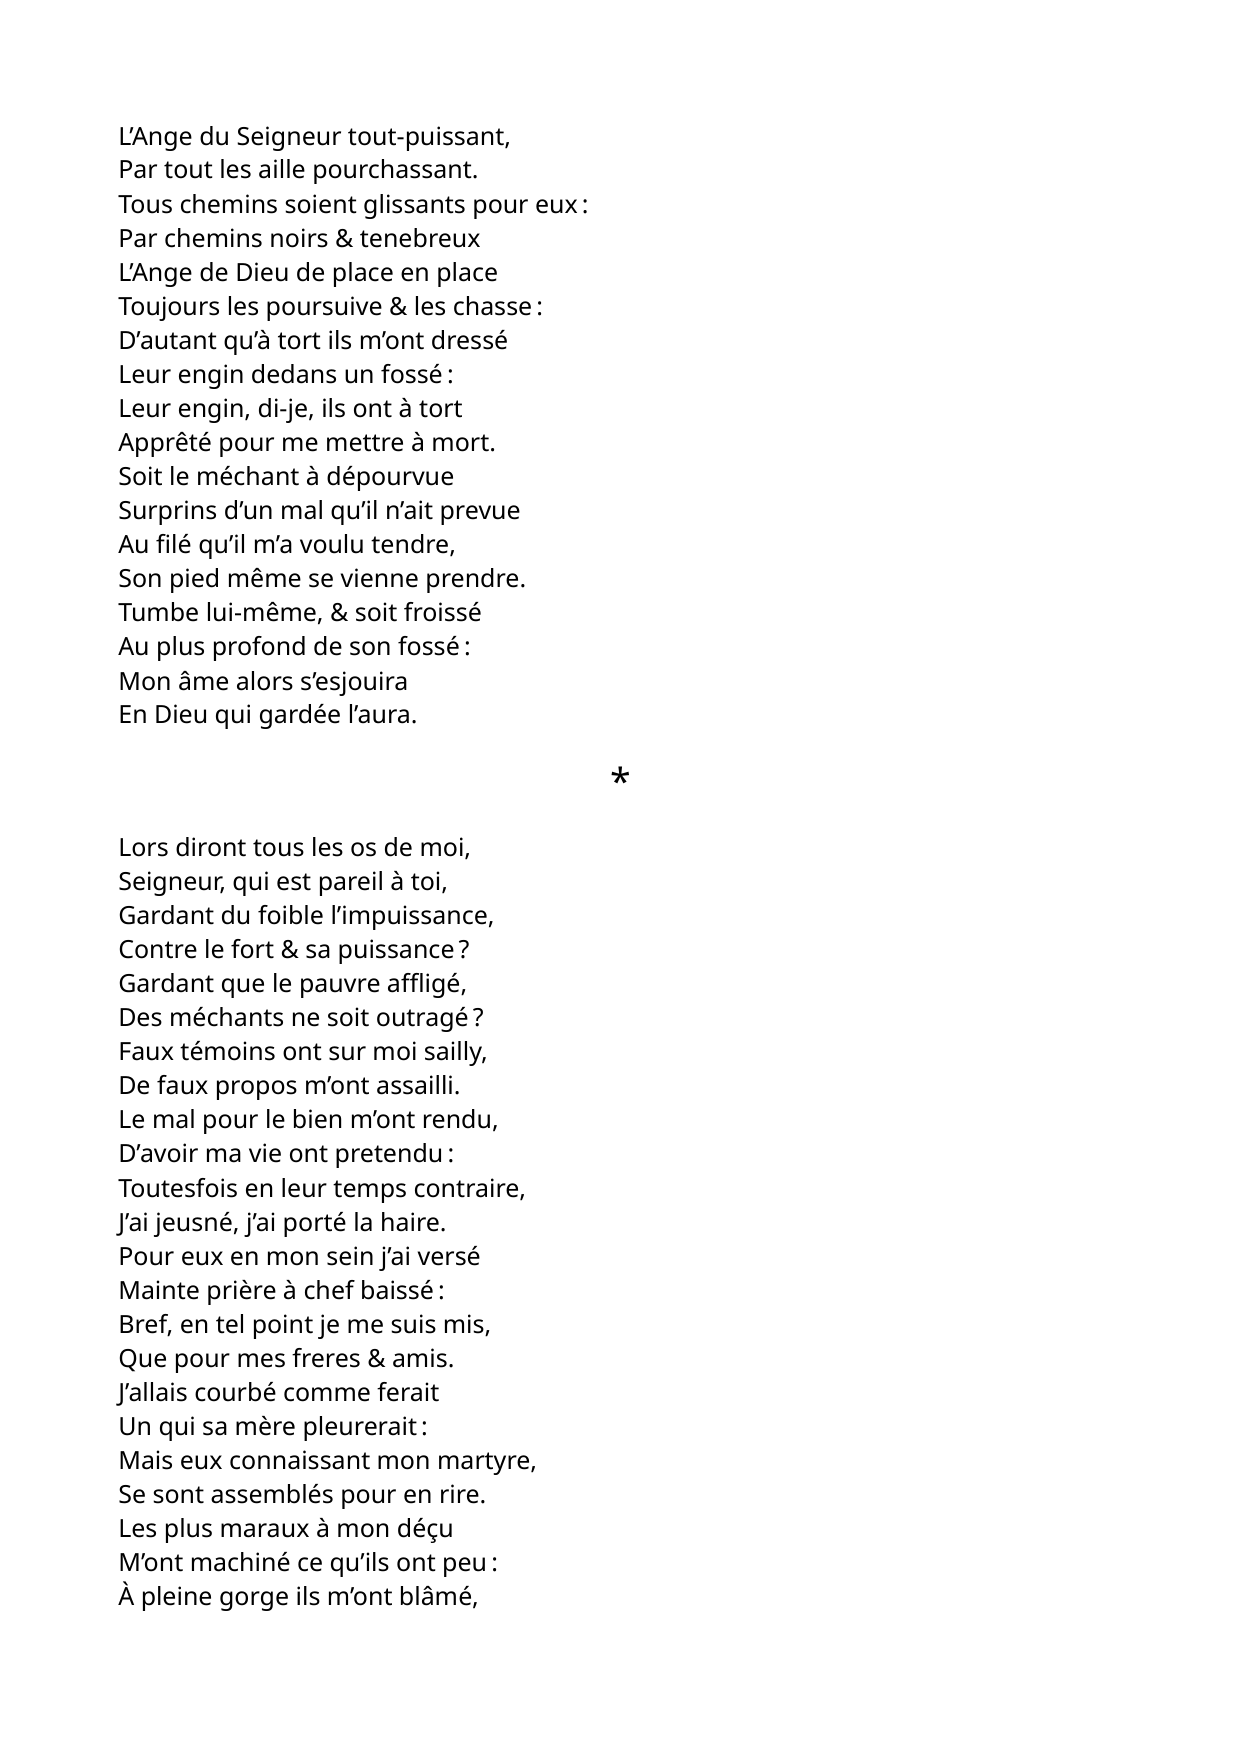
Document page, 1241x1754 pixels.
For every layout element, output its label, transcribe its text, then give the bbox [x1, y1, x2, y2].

text Leur engin, di-je, ils ont à tort [118, 391, 1122, 425]
text Mon âme alors s’esjouira [118, 663, 1122, 697]
text Soit le méchant à dépourvue [118, 459, 1122, 493]
text Pour eux en mon sein j’ai versé [118, 1238, 1122, 1272]
text Mais eux connaissant mon martyre, [118, 1443, 1122, 1477]
text Tous chemins soient glissants pour eux : [118, 186, 1122, 220]
text Apprêté pour me mettre à mort. [118, 425, 1122, 459]
text * [118, 755, 1122, 806]
text L’Ange de Dieu de place en place [118, 254, 1122, 288]
text Que pour mes freres & amis. [118, 1341, 1122, 1374]
text J’ai jeusné, j’ai porté la haire. [118, 1204, 1122, 1238]
text M’ont machiné ce qu’ils ont peu : [118, 1545, 1122, 1579]
text Gardant du foible l’impuissance, [118, 898, 1122, 932]
text Au filé qu’il m’a voulu tendre, [118, 527, 1122, 561]
text Seigneur, qui est pareil à toi, [118, 864, 1122, 898]
text D’autant qu’à tort ils m’ont dressé [118, 322, 1122, 357]
text Leur engin dedans un fossé : [118, 357, 1122, 391]
text Le mal pour le bien m’ont rendu, [118, 1102, 1122, 1136]
text L’Ange du Seigneur tout-puissant, [118, 118, 1122, 152]
text Faux témoins ont sur moi sailly, [118, 1034, 1122, 1068]
text Toutesfois en leur temps contraire, [118, 1170, 1122, 1204]
text Surprins d’un mal qu’il n’ait prevue [118, 493, 1122, 527]
text Des méchants ne soit outragé ? [118, 1000, 1122, 1034]
text J’allais courbé comme ferait [118, 1374, 1122, 1409]
text Lors diront tous les os de moi, [118, 829, 1122, 864]
text D’avoir ma vie ont pretendu : [118, 1136, 1122, 1170]
text Gardant que le pauvre affligé, [118, 966, 1122, 1000]
text Bref, en tel point je me suis mis, [118, 1306, 1122, 1341]
text Se sont assemblés pour en rire. [118, 1477, 1122, 1511]
text Un qui sa mère pleurerait : [118, 1409, 1122, 1443]
text Mainte prière à chef baissé : [118, 1272, 1122, 1306]
text À pleine gorge ils m’ont blâmé, [118, 1579, 1122, 1613]
text Au plus profond de son fossé : [118, 629, 1122, 663]
text Toujours les poursuive & les chasse : [118, 288, 1122, 322]
text Contre le fort & sa puissance ? [118, 932, 1122, 966]
text Tumbe lui-même, & soit froissé [118, 595, 1122, 629]
text En Dieu qui gardée l’aura. [118, 697, 1122, 731]
text Par chemins noirs & tenebreux [118, 220, 1122, 254]
text Les plus maraux à mon déçu [118, 1511, 1122, 1545]
text De faux propos m’ont assailli. [118, 1068, 1122, 1102]
text Son pied même se vienne prendre. [118, 561, 1122, 595]
text Par tout les aille pourchassant. [118, 152, 1122, 186]
